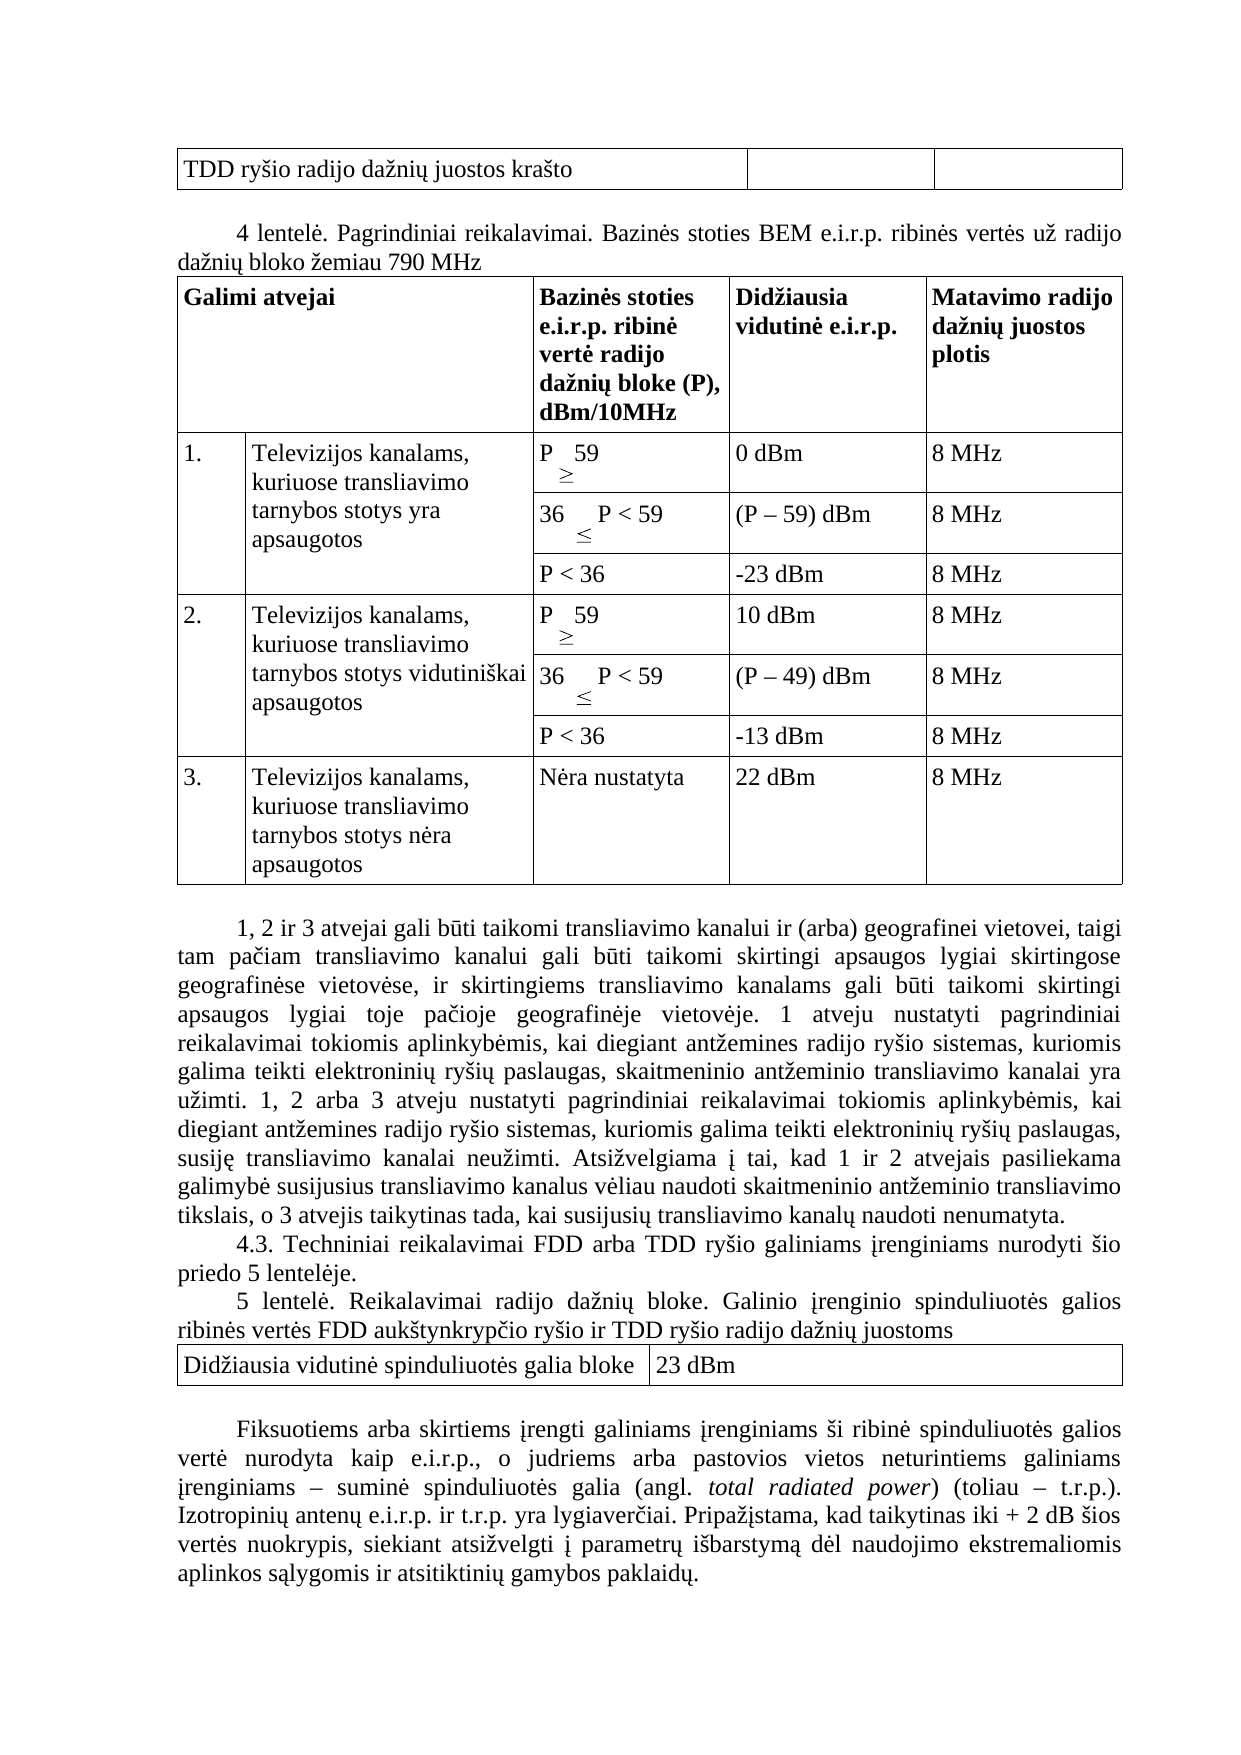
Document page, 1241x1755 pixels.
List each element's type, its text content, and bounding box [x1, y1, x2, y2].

table_header Matavimo radijo dažnių juostos plotis [927, 277, 1122, 432]
table_cell Televizijos kanalams, kuriuose transliavimo tarnybos stotys vidutiniškai apsaugotos [246, 595, 533, 756]
table_cell (P – 49) dBm [730, 655, 926, 715]
table_cell Televizijos kanalams, kuriuose transliavimo tarnybos stotys yra apsaugotos [246, 433, 533, 594]
table_cell P>=59 [534, 595, 729, 654]
table_cell 10 dBm [730, 595, 926, 654]
table_cell P>=59 [534, 433, 729, 492]
table_cell 1. [178, 433, 245, 594]
table_cell -13 dBm [730, 716, 926, 756]
table_cell -23 dBm [730, 554, 926, 594]
table_cell 36 <= P < 59 [534, 655, 729, 715]
table_cell 8 MHz [927, 493, 1122, 553]
table_cell 8 MHz [927, 757, 1122, 883]
table_header 23 dBm [650, 1345, 1122, 1385]
table_cell [748, 149, 934, 189]
table_cell (P – 59) dBm [730, 493, 926, 553]
table_header Bazinės stoties e.i.r.p. ribinė vertė radijo dažnių bloke (P), dBm/10MHz [534, 277, 729, 432]
table_header Galimi atvejai [178, 277, 533, 432]
table_cell TDD ryšio radijo dažnių juostos krašto [178, 149, 747, 189]
table_cell 8 MHz [927, 655, 1122, 715]
table_cell Televizijos kanalams, kuriuose transliavimo tarnybos stotys nėra apsaugotos [246, 757, 533, 883]
table_cell 8 MHz [927, 433, 1122, 492]
table_cell Nėra nustatyta [534, 757, 729, 883]
table_cell 8 MHz [927, 554, 1122, 594]
text 4.3. Techniniai reikalavimai FDD arba TDD ryšio galiniams įrenginiams nurodyti šio priedo 5 lentelėje. [177, 1229, 1122, 1286]
table_cell 2. [178, 595, 245, 756]
table_cell 22 dBm [730, 757, 926, 883]
table_cell 8 MHz [927, 716, 1122, 756]
text 1, 2 ir 3 atvejai gali būti taikomi transliavimo kanalui ir (arba) geografinei vietovei, taigi tam pačiam transliavimo kanalui gali būti taikomi skirtingi apsaugos lygiai skirtingose geografinėse vietovėse, ir skirtingiems transliavimo kanalams gali būti taikomi skirtingi apsaugos lygiai toje pačioje geografinėje vietovėje. 1 atveju nustatyti pagrindiniai reikalavimai tokiomis aplinkybėmis, kai diegiant antžemines radijo ryšio sistemas, kuriomis galima teikti elektroninių ryšių paslaugas, skaitmeninio antžeminio transliavimo kanalai yra užimti. 1, 2 arba 3 atveju nustatyti pagrindiniai reikalavimai tokiomis aplinkybėmis, kai diegiant antžemines radijo ryšio sistemas, kuriomis galima teikti elektroninių ryšių paslaugas, susiję transliavimo kanalai neužimti. Atsižvelgiama į tai, kad 1 ir 2 atvejais pasiliekama galimybė susijusius transliavimo kanalus vėliau naudoti skaitmeninio antžeminio transliavimo tikslais, o 3 atvejis taikytinas tada, kai susijusių transliavimo kanalų naudoti nenumatyta. [177, 913, 1122, 1229]
table_header Didžiausia vidutinė spinduliuotės galia bloke [178, 1345, 649, 1385]
text 4 lentelė. Pagrindiniai reikalavimai. Bazinės stoties BEM e.i.r.p. ribinės vertės už radijo dažnių bloko žemiau 790 MHz [177, 218, 1122, 276]
table_cell 3. [178, 757, 245, 883]
table_header Didžiausia vidutinė e.i.r.p. [730, 277, 926, 432]
text Fiksuotiems arba skirtiems įrengti galiniams įrenginiams ši ribinė spinduliuotės galios vertė nurodyta kaip e.i.r.p., o judriems arba pastovios vietos neturintiems galiniams įrenginiams – suminė spinduliuotės galia (angl. total radiated power) (toliau – t.r.p.). Izotropinių antenų e.i.r.p. ir t.r.p. yra lygiaverčiai. Pripažįstama, kad taikytinas iki + 2 dB šios vertės nuokrypis, siekiant atsižvelgti į parametrų išbarstymą dėl naudojimo ekstremaliomis aplinkos sąlygomis ir atsitiktinių gamybos paklaidų. [177, 1414, 1122, 1587]
table_cell 0 dBm [730, 433, 926, 492]
table_cell P < 36 [534, 554, 729, 594]
table_cell [935, 149, 1122, 189]
text 5 lentelė. Reikalavimai radijo dažnių bloke. Galinio įrenginio spinduliuotės galios ribinės vertės FDD aukštynkrypčio ryšio ir TDD ryšio radijo dažnių juostoms [177, 1286, 1122, 1344]
table_cell P < 36 [534, 716, 729, 756]
table_cell 8 MHz [927, 595, 1122, 654]
table_cell 36 <= P < 59 [534, 493, 729, 553]
